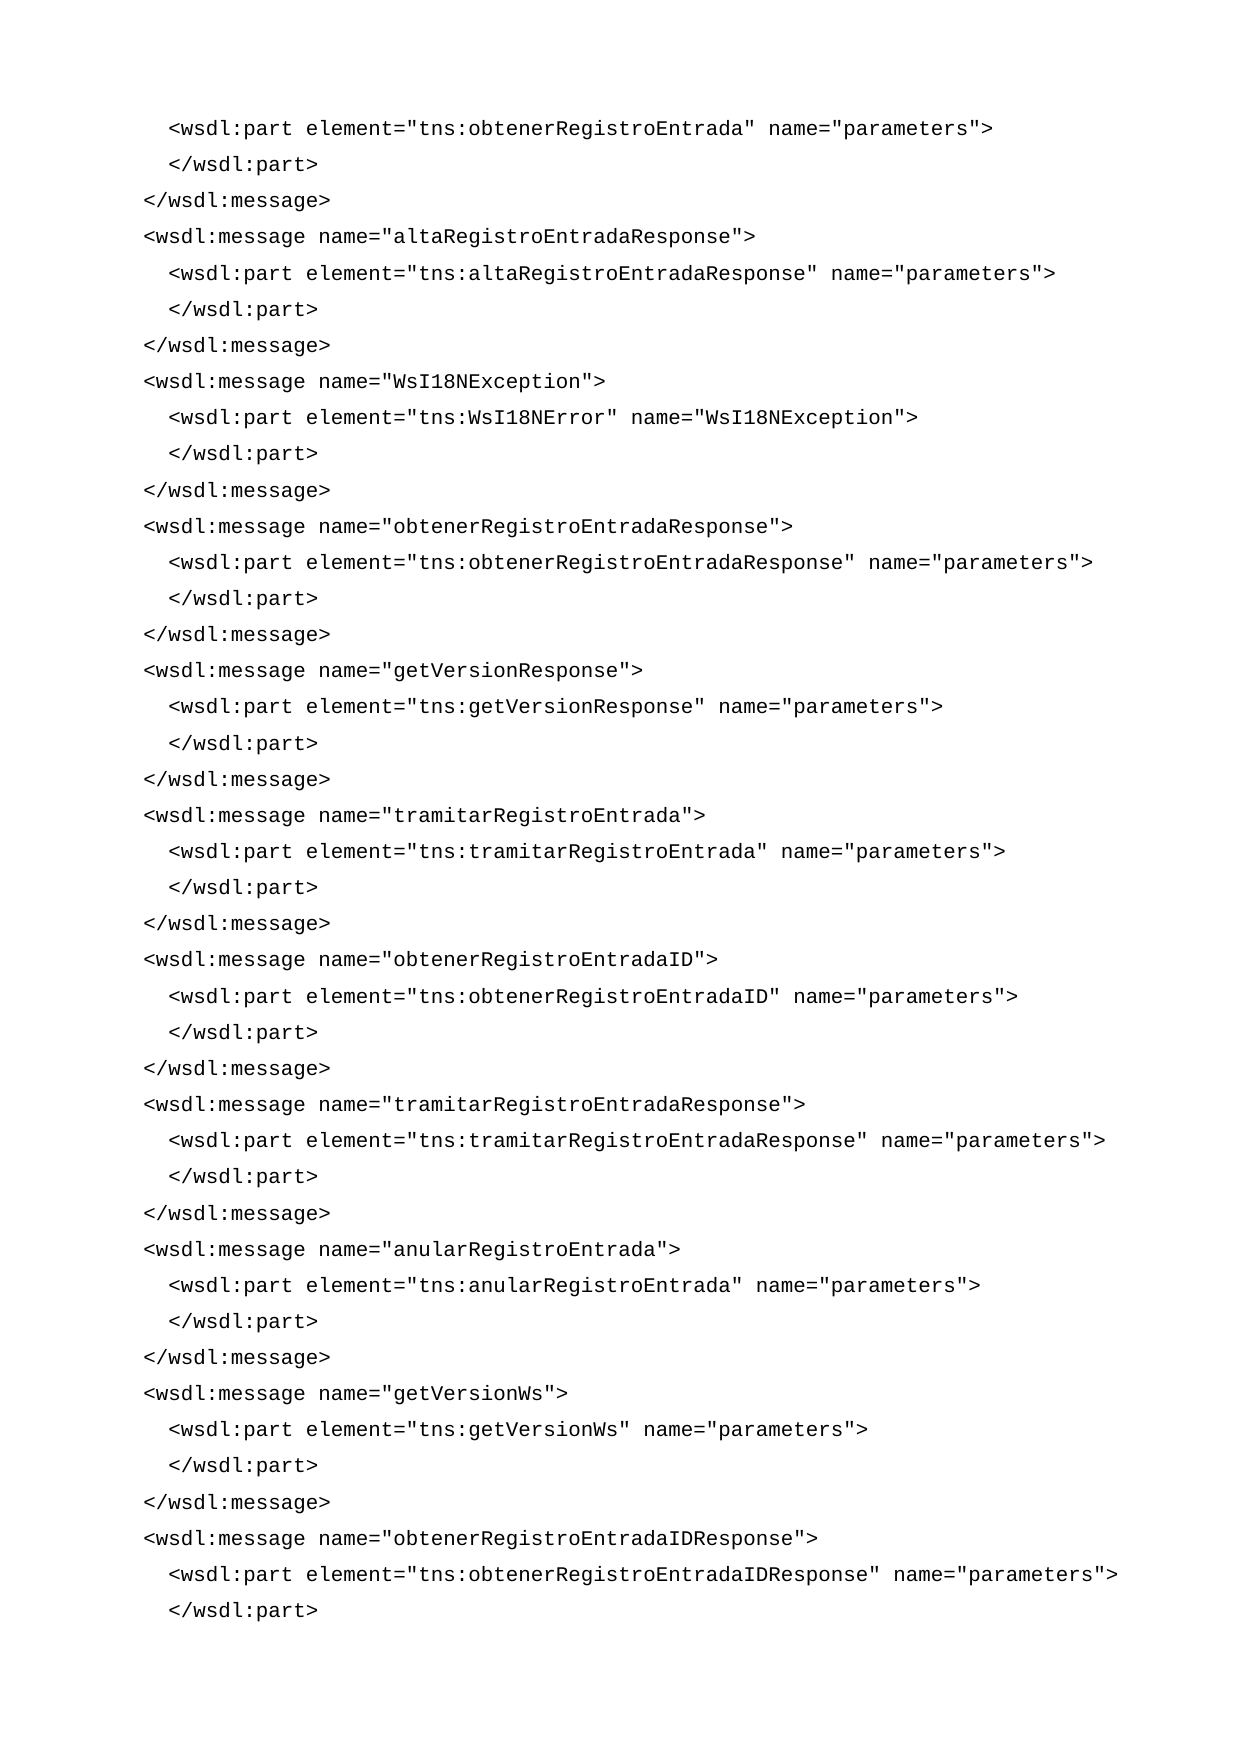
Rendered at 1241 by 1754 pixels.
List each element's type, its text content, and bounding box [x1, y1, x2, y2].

text <wsdl:message name="anularRegistroEntrada"> [118, 1239, 1122, 1262]
text </wsdl:message> [118, 479, 1122, 503]
text <wsdl:part element="tns:tramitarRegistroEntradaResponse" name="parameters"> [118, 1130, 1122, 1154]
text </wsdl:part> [118, 588, 1122, 612]
text </wsdl:message> [118, 769, 1122, 792]
text </wsdl:part> [118, 877, 1122, 901]
text <wsdl:part element="tns:altaRegistroEntradaResponse" name="parameters"> [118, 263, 1122, 286]
text </wsdl:message> [118, 190, 1122, 214]
text <wsdl:message name="getVersionWs"> [118, 1383, 1122, 1407]
text </wsdl:part> [118, 1600, 1122, 1624]
text <wsdl:part element="tns:tramitarRegistroEntrada" name="parameters"> [118, 841, 1122, 865]
text <wsdl:part element="tns:obtenerRegistroEntradaID" name="parameters"> [118, 986, 1122, 1009]
text </wsdl:part> [118, 1311, 1122, 1334]
text </wsdl:message> [118, 624, 1122, 648]
text </wsdl:part> [118, 154, 1122, 178]
text <wsdl:message name="obtenerRegistroEntradaID"> [118, 949, 1122, 973]
text </wsdl:part> [118, 733, 1122, 756]
text <wsdl:message name="tramitarRegistroEntradaResponse"> [118, 1094, 1122, 1118]
text <wsdl:part element="tns:obtenerRegistroEntrada" name="parameters"> [118, 118, 1122, 142]
text </wsdl:part> [118, 1456, 1122, 1479]
text <wsdl:part element="tns:getVersionResponse" name="parameters"> [118, 696, 1122, 720]
text <wsdl:part element="tns:WsI18NError" name="WsI18NException"> [118, 407, 1122, 431]
text <wsdl:message name="tramitarRegistroEntrada"> [118, 805, 1122, 828]
text <wsdl:message name="altaRegistroEntradaResponse"> [118, 227, 1122, 250]
text </wsdl:message> [118, 1347, 1122, 1371]
text </wsdl:message> [118, 1058, 1122, 1082]
text </wsdl:message> [118, 1492, 1122, 1515]
text <wsdl:part element="tns:getVersionWs" name="parameters"> [118, 1419, 1122, 1443]
text </wsdl:part> [118, 443, 1122, 467]
text </wsdl:message> [118, 1202, 1122, 1226]
text <wsdl:part element="tns:obtenerRegistroEntradaIDResponse" name="parameters"> [118, 1564, 1122, 1588]
text </wsdl:message> [118, 913, 1122, 937]
text </wsdl:part> [118, 1022, 1122, 1045]
text </wsdl:part> [118, 299, 1122, 322]
text <wsdl:message name="obtenerRegistroEntradaIDResponse"> [118, 1528, 1122, 1551]
text </wsdl:part> [118, 1166, 1122, 1190]
text <wsdl:message name="WsI18NException"> [118, 371, 1122, 395]
text </wsdl:message> [118, 335, 1122, 359]
text <wsdl:part element="tns:obtenerRegistroEntradaResponse" name="parameters"> [118, 552, 1122, 576]
text <wsdl:part element="tns:anularRegistroEntrada" name="parameters"> [118, 1275, 1122, 1298]
text <wsdl:message name="obtenerRegistroEntradaResponse"> [118, 516, 1122, 539]
text <wsdl:message name="getVersionResponse"> [118, 660, 1122, 684]
